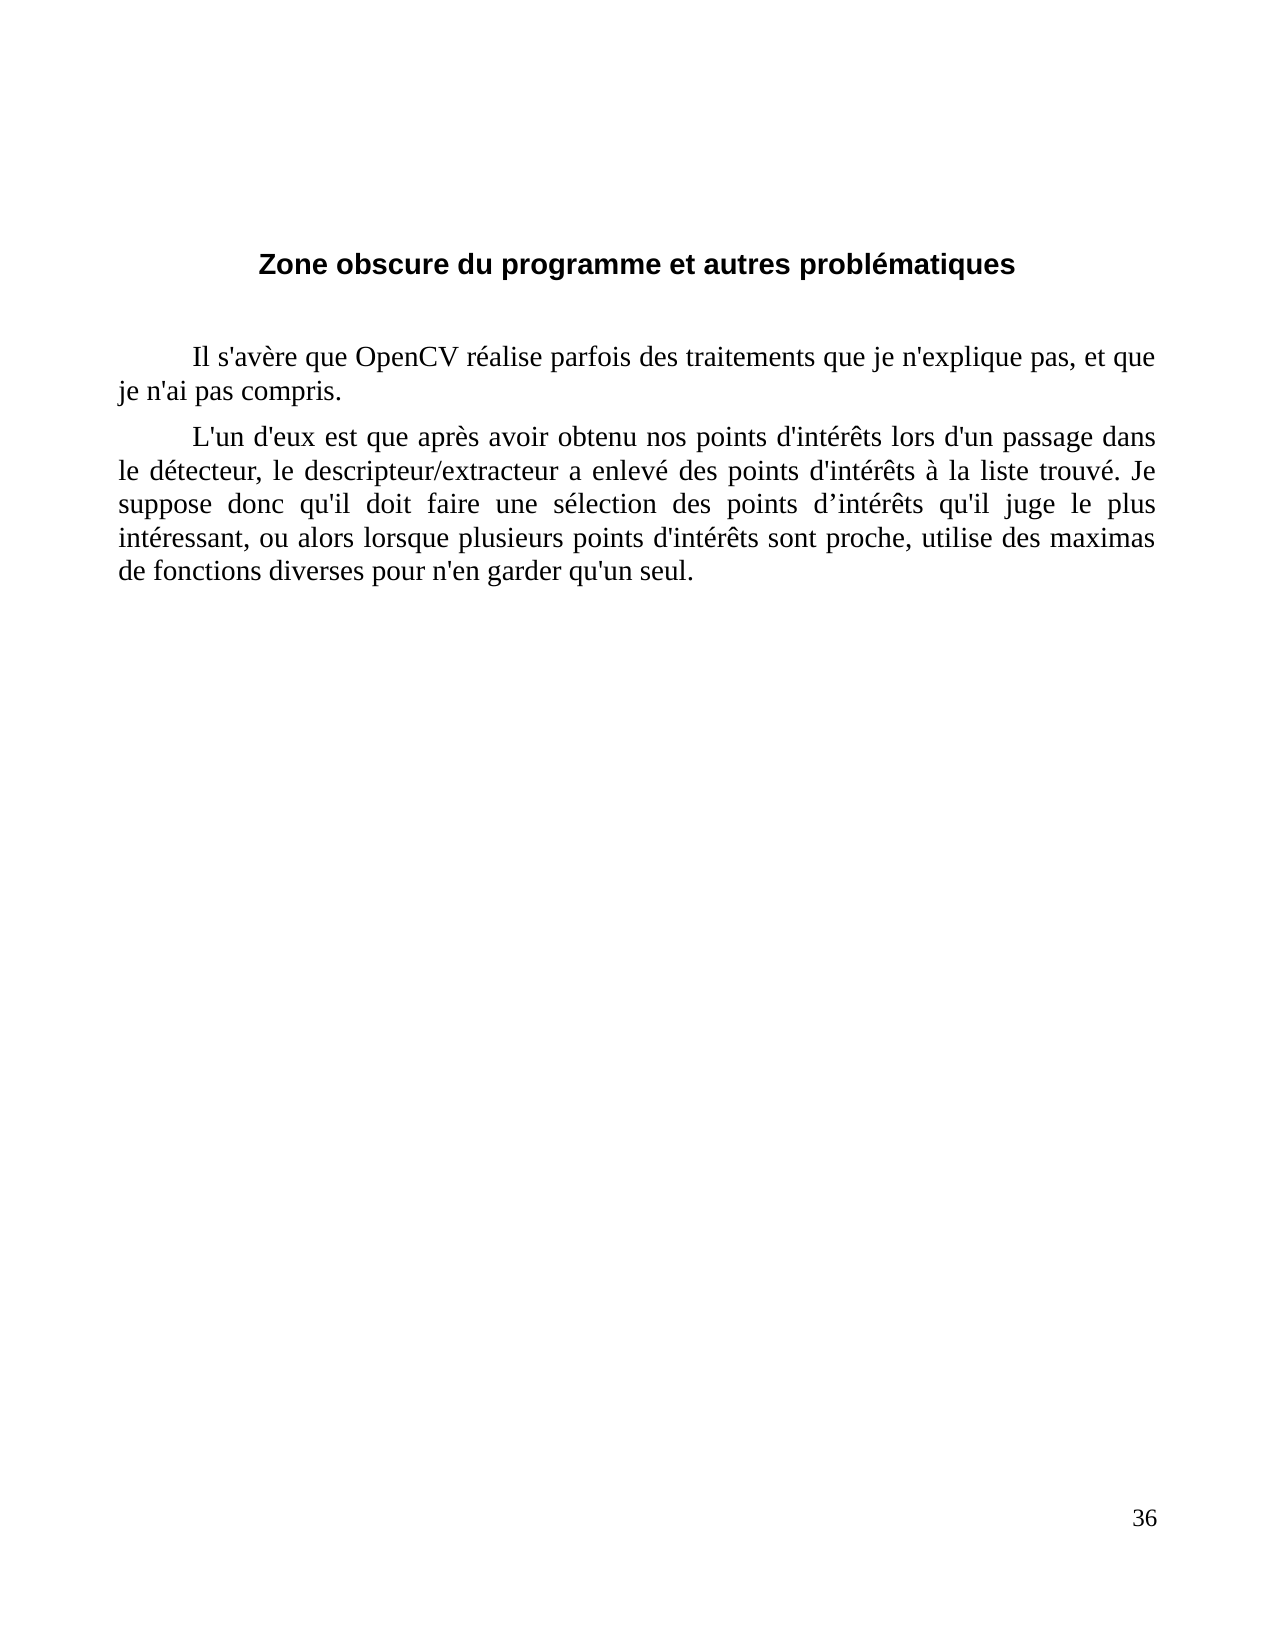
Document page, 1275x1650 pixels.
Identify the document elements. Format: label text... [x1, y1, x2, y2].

subtitle Zone obscure du programme et autres problématiques [118, 247, 1157, 281]
text L'un d'eux est que après avoir obtenu nos points d'intérêts lors d'un passage dans le détecteur, le descripteur/extracteur a enlevé des points d'intérêts à la liste trouvé. Je suppose donc qu'il doit faire une sélection des points d’intérêts qu'il juge le plus intéressant, ou alors lorsque plusieurs points d'intérêts sont proche, utilise des maximas de fonctions diverses pour n'en garder qu'un seul. [118, 419, 1157, 587]
text Il s'avère que OpenCV réalise parfois des traitements que je n'explique pas, et que je n'ai pas compris. [118, 339, 1157, 407]
